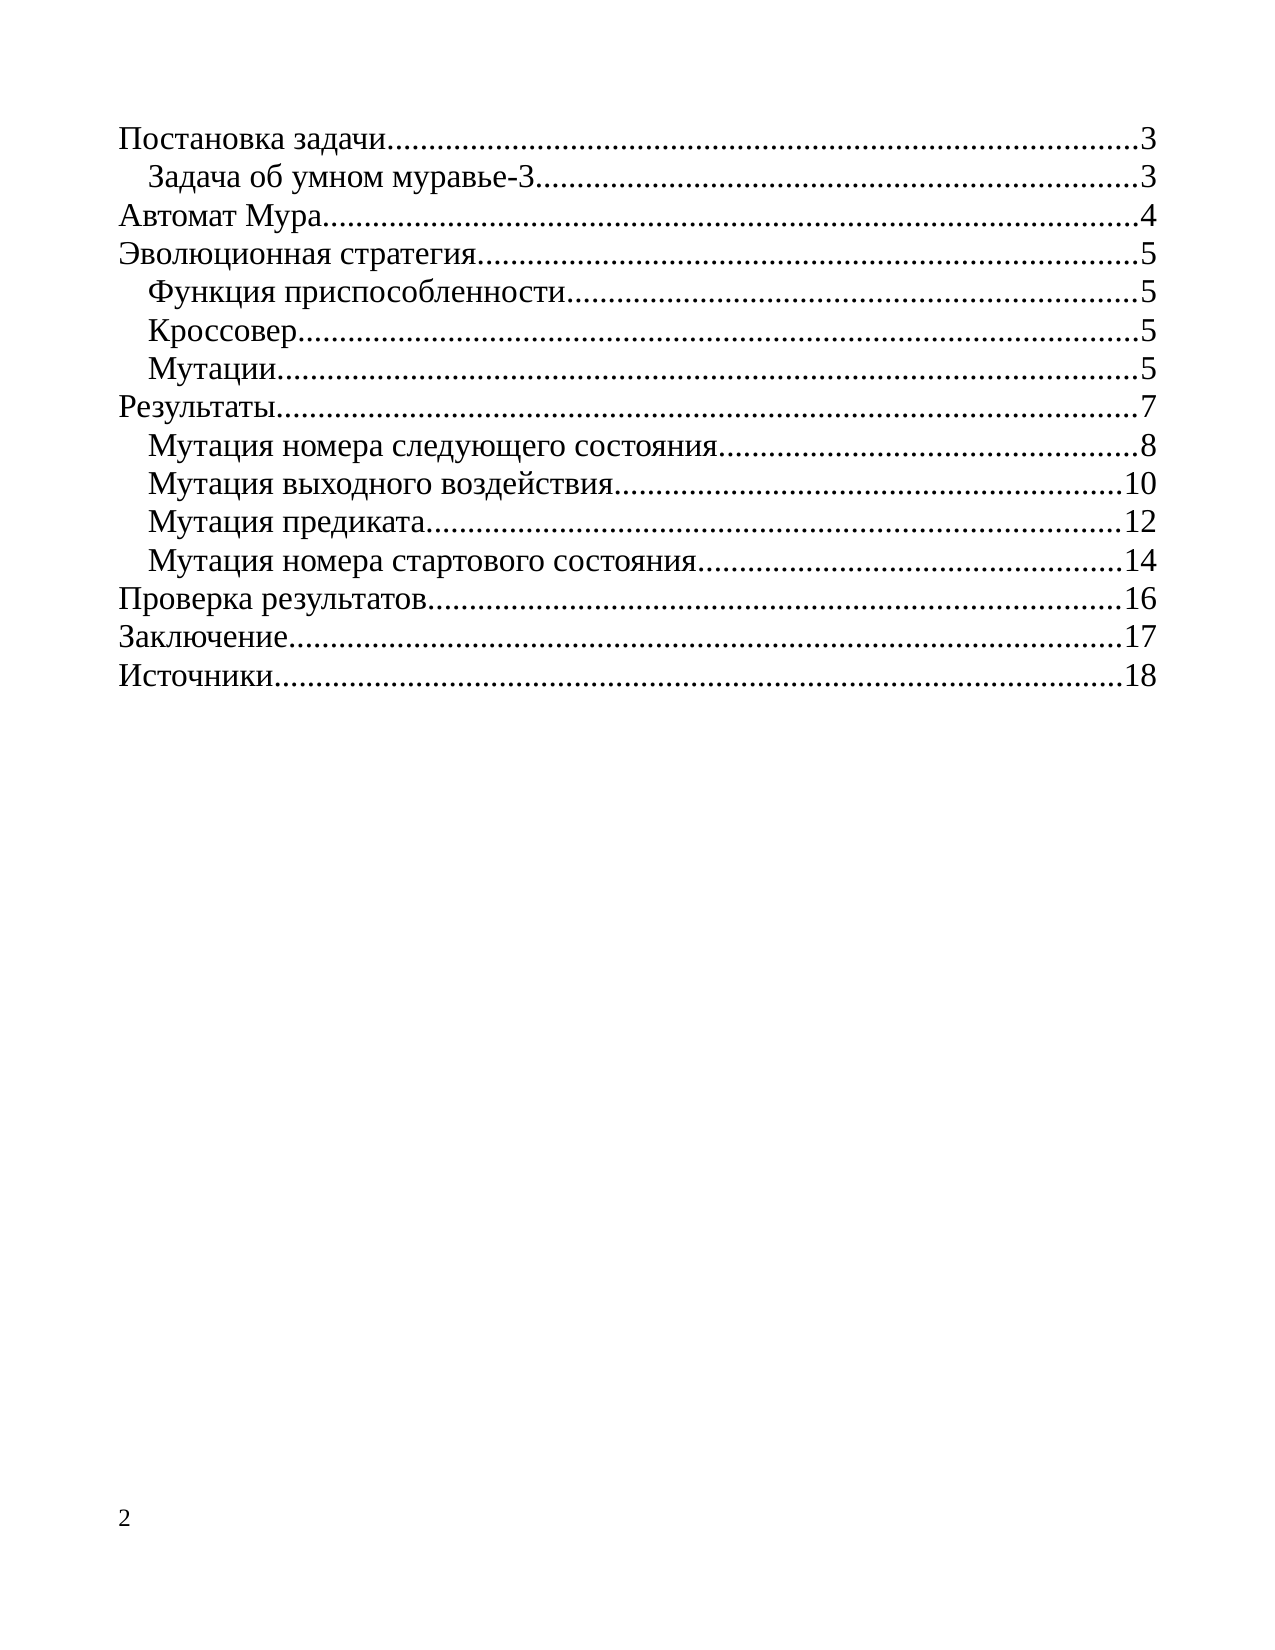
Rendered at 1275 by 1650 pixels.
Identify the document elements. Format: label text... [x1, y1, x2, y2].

text Кроссовер 5 [148, 310, 1157, 348]
text Мутация номера стартового состояния 14 [148, 540, 1157, 578]
text Постановка задачи 3 [118, 118, 1157, 156]
text Функция приспособленности 5 [148, 271, 1157, 310]
text Эволюционная стратегия 5 [118, 233, 1157, 271]
text Мутации 5 [148, 348, 1157, 386]
text Источники 18 [118, 655, 1157, 693]
text Мутация номера следующего состояния 8 [148, 425, 1157, 463]
text Задача об умном муравье-3 3 [148, 156, 1157, 195]
text Мутация предиката 12 [148, 501, 1157, 540]
text Результаты 7 [118, 386, 1157, 425]
text Проверка результатов 16 [118, 578, 1157, 616]
text Автомат Мура 4 [118, 195, 1157, 233]
text Мутация выходного воздействия 10 [148, 463, 1157, 501]
text Заключение 17 [118, 616, 1157, 655]
